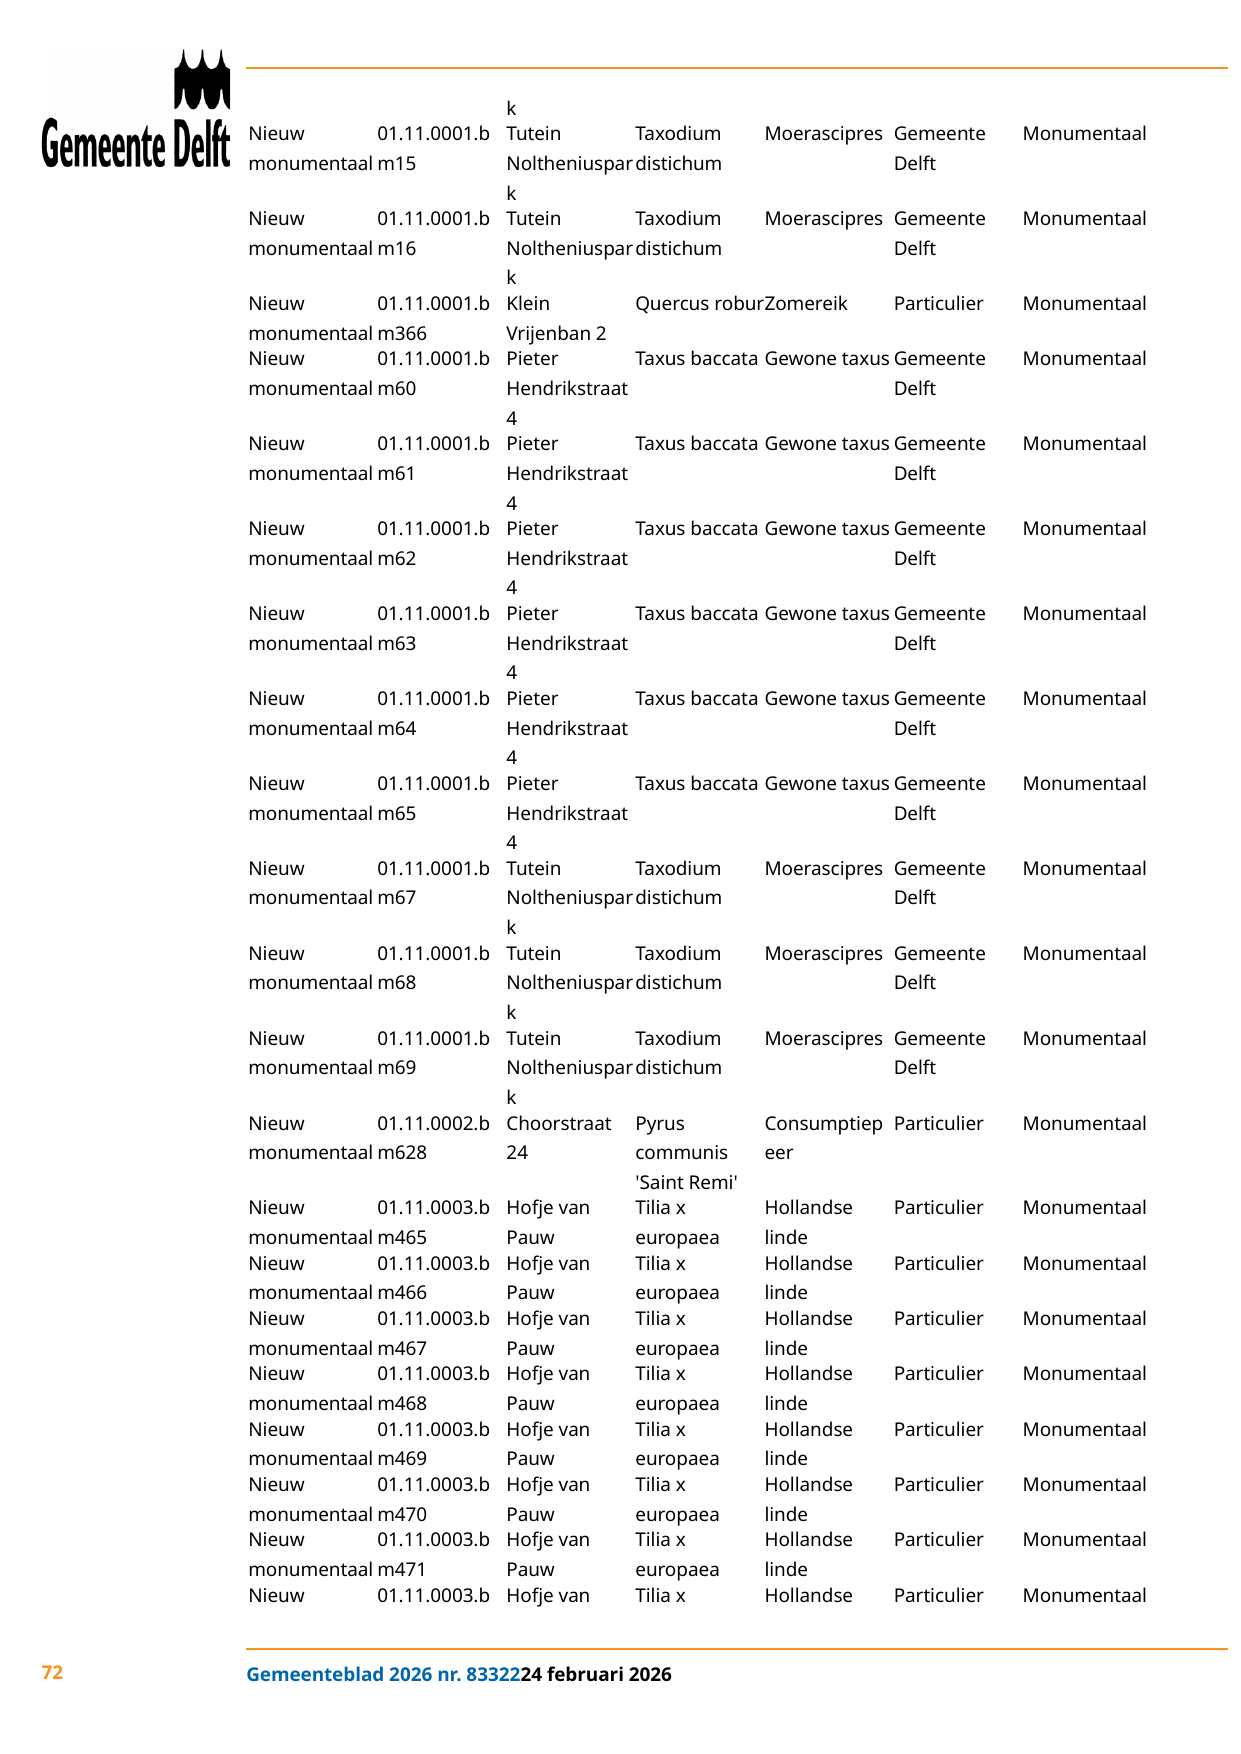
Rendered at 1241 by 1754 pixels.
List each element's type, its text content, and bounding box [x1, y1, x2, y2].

table_cell Taxus baccata [635, 685, 764, 770]
table_cell Gemeente Delft [894, 346, 1022, 431]
table_cell Monumentaal [1023, 290, 1152, 346]
table_cell Monumentaal [1023, 1471, 1152, 1526]
table_cell Tilia x europaea [635, 1471, 764, 1526]
table_cell [635, 95, 764, 121]
table_cell Taxus baccata [635, 431, 764, 515]
table_cell Nieuw monumentaal [248, 855, 377, 940]
table_cell Particulier [894, 1305, 1022, 1361]
table_cell Gemeente Delft [894, 1025, 1022, 1110]
table_cell Particulier [894, 1582, 1022, 1607]
table_cell Particulier [894, 1471, 1022, 1526]
table_cell Particulier [894, 1526, 1022, 1582]
table_cell Hofje van Pauw [506, 1526, 635, 1582]
table_cell Nieuw monumentaal [248, 515, 377, 600]
table_cell Gewone taxus [764, 685, 893, 770]
table_cell Hollandse linde [764, 1526, 893, 1582]
table_cell Pyrus communis 'Saint Remi' [635, 1110, 764, 1194]
table_cell 01.11.0001.bm16 [377, 205, 506, 290]
table_cell Monumentaal [1023, 515, 1152, 600]
table_cell 01.11.0001.bm366 [377, 290, 506, 346]
table_cell Gewone taxus [764, 346, 893, 431]
table_cell Nieuw monumentaal [248, 1361, 377, 1416]
table_cell 01.11.0003.bm468 [377, 1361, 506, 1416]
table_cell Tilia x [635, 1582, 764, 1607]
table_cell Hollandse linde [764, 1250, 893, 1305]
table_cell Monumentaal [1023, 1582, 1152, 1607]
table_cell Particulier [894, 1195, 1022, 1250]
table_cell Nieuw monumentaal [248, 685, 377, 770]
table_cell Monumentaal [1023, 431, 1152, 515]
table_cell Monumentaal [1023, 1250, 1152, 1305]
table_cell Hofje van Pauw [506, 1305, 635, 1361]
table_cell Taxus baccata [635, 346, 764, 431]
table_cell Tilia x europaea [635, 1416, 764, 1471]
table_cell Gemeente Delft [894, 205, 1022, 290]
table_cell 01.11.0001.bm69 [377, 1025, 506, 1110]
table_cell Monumentaal [1023, 1526, 1152, 1582]
table_cell [377, 95, 506, 121]
table_cell Consumptiepeer [764, 1110, 893, 1194]
table_cell 01.11.0003.bm469 [377, 1416, 506, 1471]
table_cell Nieuw monumentaal [248, 1250, 377, 1305]
table_cell [1023, 95, 1152, 121]
table_cell Gemeente Delft [894, 940, 1022, 1025]
table_cell Klein Vrijenban 2 [506, 290, 635, 346]
table_cell Nieuw monumentaal [248, 290, 377, 346]
table_cell Pieter Hendrikstraat 4 [506, 431, 635, 515]
table_cell Hollandse linde [764, 1361, 893, 1416]
table_cell Hofje van Pauw [506, 1361, 635, 1416]
table_cell 01.11.0001.bm63 [377, 600, 506, 685]
table_cell Nieuw monumentaal [248, 600, 377, 685]
table_cell Hofje van Pauw [506, 1416, 635, 1471]
table_cell Nieuw monumentaal [248, 1416, 377, 1471]
table_cell 01.11.0001.bm65 [377, 770, 506, 855]
table_cell Pieter Hendrikstraat 4 [506, 515, 635, 600]
table_cell 01.11.0003.bm471 [377, 1526, 506, 1582]
table_cell Moerascipres [764, 205, 893, 290]
table_cell Zomereik [764, 290, 893, 346]
table_cell Choorstraat 24 [506, 1110, 635, 1194]
table_cell Gemeente Delft [894, 431, 1022, 515]
table_cell Nieuw monumentaal [248, 940, 377, 1025]
table_cell Monumentaal [1023, 600, 1152, 685]
table_cell 01.11.0003.bm470 [377, 1471, 506, 1526]
table_cell 01.11.0001.bm62 [377, 515, 506, 600]
table_cell 01.11.0003.b [377, 1582, 506, 1607]
table_cell Nieuw monumentaal [248, 1526, 377, 1582]
table_cell Taxodium distichum [635, 205, 764, 290]
table_cell Moerascipres [764, 940, 893, 1025]
table_cell Taxus baccata [635, 600, 764, 685]
table_cell Nieuw monumentaal [248, 1195, 377, 1250]
table_cell Gewone taxus [764, 515, 893, 600]
table_cell Particulier [894, 1416, 1022, 1471]
table_cell Taxodium distichum [635, 1025, 764, 1110]
table_cell Pieter Hendrikstraat 4 [506, 685, 635, 770]
table_cell Hofje van Pauw [506, 1195, 635, 1250]
table_cell 01.11.0002.bm628 [377, 1110, 506, 1194]
table_cell Particulier [894, 1250, 1022, 1305]
table_cell Nieuw monumentaal [248, 770, 377, 855]
table_cell Monumentaal [1023, 685, 1152, 770]
table_cell 01.11.0001.bm60 [377, 346, 506, 431]
table_cell Moerascipres [764, 121, 893, 205]
table_cell Gemeente Delft [894, 600, 1022, 685]
table_cell Moerascipres [764, 855, 893, 940]
table_cell Quercus robur [635, 290, 764, 346]
table_cell Pieter Hendrikstraat 4 [506, 600, 635, 685]
table_cell Monumentaal [1023, 1110, 1152, 1194]
table_cell Nieuw monumentaal [248, 121, 377, 205]
table_cell Hofje van Pauw [506, 1471, 635, 1526]
table_cell [894, 95, 1022, 121]
table_cell Monumentaal [1023, 205, 1152, 290]
table_cell Monumentaal [1023, 1025, 1152, 1110]
table_cell Taxodium distichum [635, 121, 764, 205]
table_cell 01.11.0001.bm67 [377, 855, 506, 940]
table_cell Gemeente Delft [894, 121, 1022, 205]
table_cell Particulier [894, 290, 1022, 346]
table_cell 01.11.0003.bm466 [377, 1250, 506, 1305]
table_cell Pieter Hendrikstraat 4 [506, 770, 635, 855]
table_cell Monumentaal [1023, 346, 1152, 431]
table_cell 01.11.0003.bm465 [377, 1195, 506, 1250]
table_cell Gewone taxus [764, 770, 893, 855]
table_cell Monumentaal [1023, 940, 1152, 1025]
table_cell Hofje van [506, 1582, 635, 1607]
table_cell [248, 95, 377, 121]
table_cell Taxodium distichum [635, 940, 764, 1025]
table_cell Nieuw [248, 1582, 377, 1607]
table_cell Tilia x europaea [635, 1195, 764, 1250]
table_cell Gemeente Delft [894, 855, 1022, 940]
picture [41, 47, 231, 172]
table_cell Tutein Noltheniuspark [506, 940, 635, 1025]
table_cell Nieuw monumentaal [248, 1110, 377, 1194]
table_cell Tutein Noltheniuspark [506, 855, 635, 940]
table_cell Nieuw monumentaal [248, 1025, 377, 1110]
table_cell Taxodium distichum [635, 855, 764, 940]
table_cell 01.11.0001.bm61 [377, 431, 506, 515]
table_cell Monumentaal [1023, 1195, 1152, 1250]
table_cell Tilia x europaea [635, 1305, 764, 1361]
table_cell Monumentaal [1023, 770, 1152, 855]
table_cell Tutein Noltheniuspark [506, 121, 635, 205]
table_cell 01.11.0003.bm467 [377, 1305, 506, 1361]
table_cell Tutein Noltheniuspark [506, 1025, 635, 1110]
table_cell 01.11.0001.bm64 [377, 685, 506, 770]
table_cell Nieuw monumentaal [248, 205, 377, 290]
table_cell Hofje van Pauw [506, 1250, 635, 1305]
table_cell Hollandse linde [764, 1305, 893, 1361]
table_cell Taxus baccata [635, 515, 764, 600]
table_cell Particulier [894, 1110, 1022, 1194]
table_cell Particulier [894, 1361, 1022, 1416]
table_cell Monumentaal [1023, 121, 1152, 205]
table_cell [764, 95, 893, 121]
table_cell Tilia x europaea [635, 1250, 764, 1305]
table_cell Nieuw monumentaal [248, 346, 377, 431]
table_cell Tilia x europaea [635, 1526, 764, 1582]
table_cell Pieter Hendrikstraat 4 [506, 346, 635, 431]
table_cell Nieuw monumentaal [248, 1305, 377, 1361]
table_cell Hollandse linde [764, 1471, 893, 1526]
table_cell Nieuw monumentaal [248, 431, 377, 515]
table_cell Monumentaal [1023, 855, 1152, 940]
table_cell Hollandse linde [764, 1416, 893, 1471]
table_cell Gemeente Delft [894, 515, 1022, 600]
table_cell Taxus baccata [635, 770, 764, 855]
table_cell Hollandse linde [764, 1195, 893, 1250]
table_cell 01.11.0001.bm15 [377, 121, 506, 205]
table_cell Moerascipres [764, 1025, 893, 1110]
table_cell Gewone taxus [764, 431, 893, 515]
table_cell Gewone taxus [764, 600, 893, 685]
table_cell Monumentaal [1023, 1416, 1152, 1471]
table_cell Nieuw monumentaal [248, 1471, 377, 1526]
table_cell Monumentaal [1023, 1305, 1152, 1361]
table_cell Tilia x europaea [635, 1361, 764, 1416]
table_cell Tutein Noltheniuspark [506, 205, 635, 290]
table_cell k [506, 95, 635, 121]
table_cell 01.11.0001.bm68 [377, 940, 506, 1025]
table_cell Gemeente Delft [894, 685, 1022, 770]
table_cell Hollandse [764, 1582, 893, 1607]
table_cell Gemeente Delft [894, 770, 1022, 855]
table_cell Monumentaal [1023, 1361, 1152, 1416]
